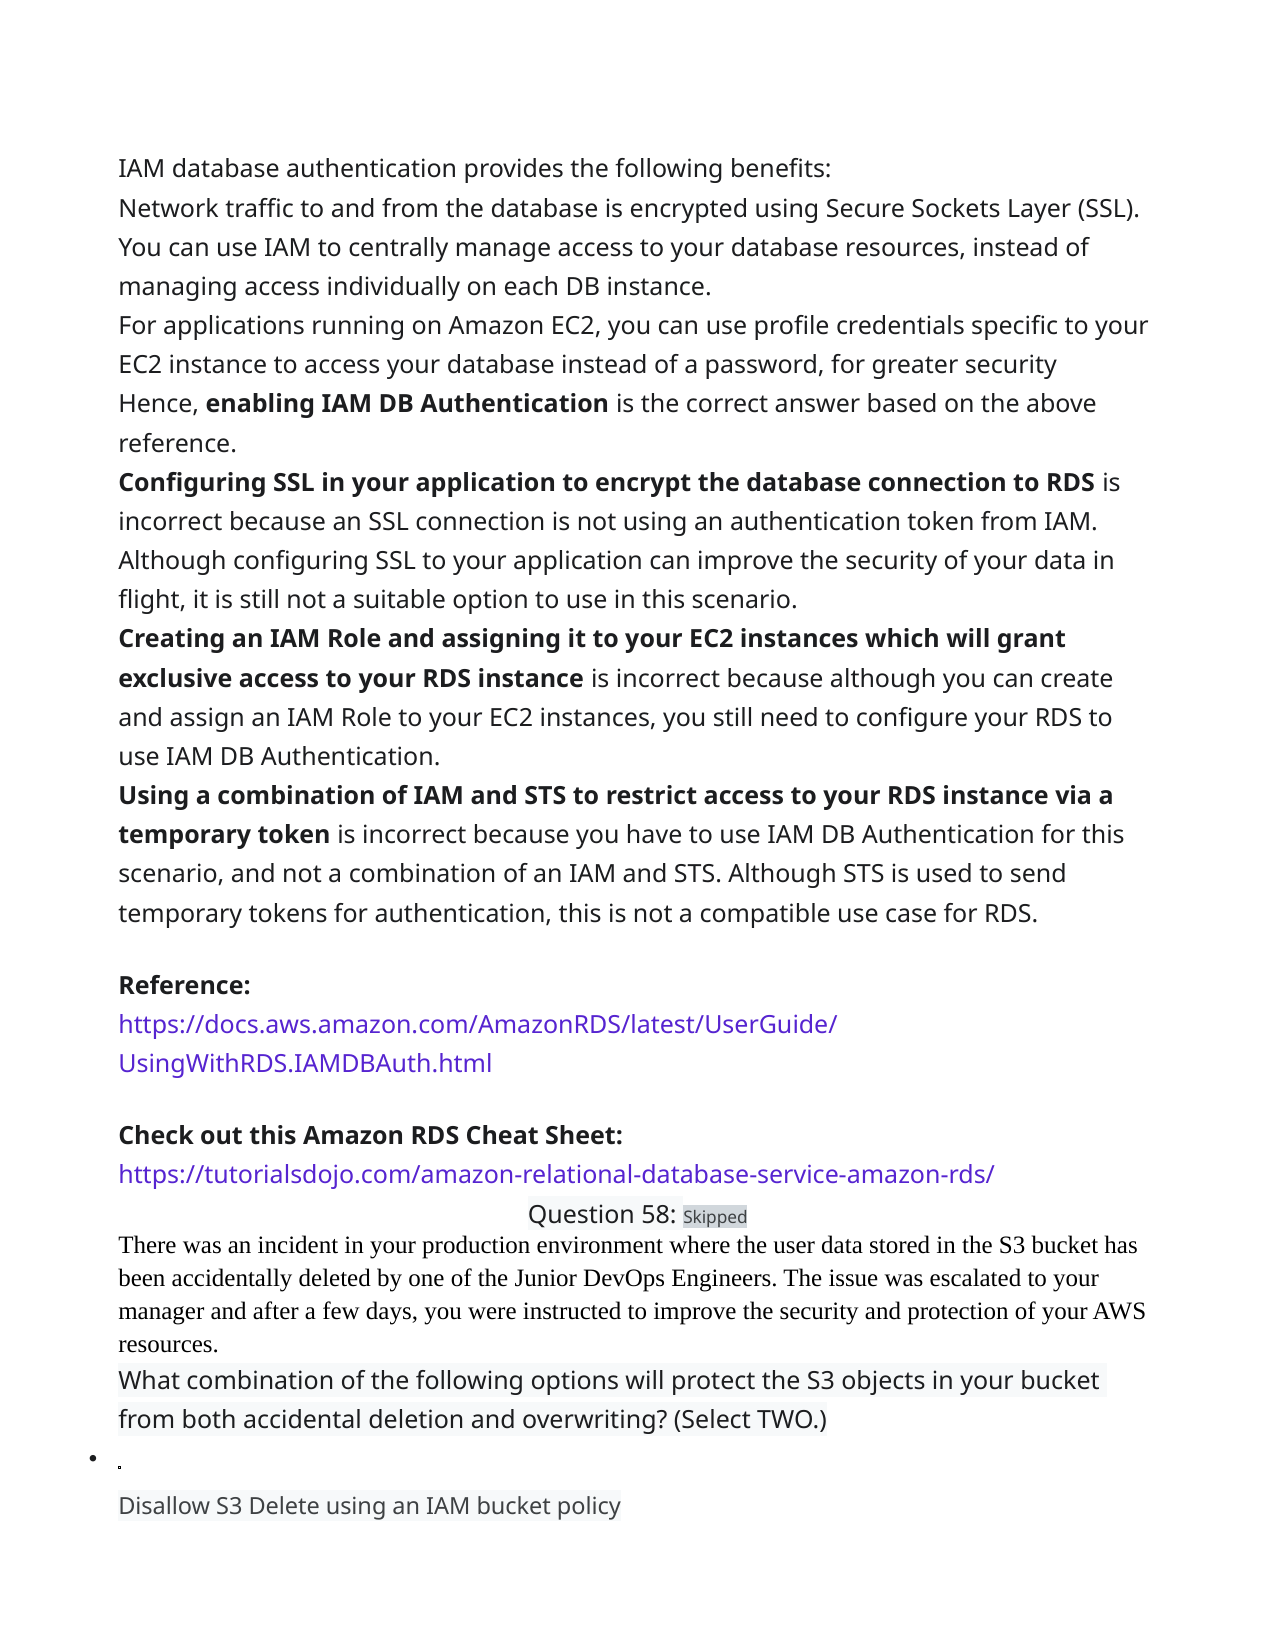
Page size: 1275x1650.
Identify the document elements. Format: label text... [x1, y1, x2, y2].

text https://tutorialsdojo.com/amazon-relational-database-service-amazon-rds/ [118, 1157, 1157, 1191]
text https://docs.aws.amazon.com/AmazonRDS/latest/UserGuide/UsingWithRDS.IAMDBAuth.html [118, 1007, 1157, 1080]
text There was an incident in your production environment where the user data stored in the S3 bucket has been accidentally deleted by one of the Junior DevOps Engineers. The issue was escalated to your manager and after a few days, you were instructed to improve the security and protection of your AWS resources. [118, 1230, 1157, 1358]
text What combination of the following options will protect the S3 objects in your bucket from both accidental deletion and overwriting? (Select TWO.) [118, 1362, 1157, 1436]
text Question 58: Skipped [118, 1196, 1157, 1230]
list Disallow S3 Delete using an IAM bucket policy [118, 1489, 1157, 1521]
text Check out this Amazon RDS Cheat Sheet: [118, 1118, 1157, 1152]
text Hence, enabling IAM DB Authentication is the correct answer based on the above reference. [118, 386, 1157, 459]
text IAM database authentication provides the following benefits: [118, 151, 1157, 185]
text Using a combination of IAM and STS to restrict access to your RDS instance via a temporary token is incorrect because you have to use IAM DB Authentication for this scenario, and not a combination of an IAM and STS. Although STS is used to send temporary tokens for authentication, this is not a compatible use case for RDS. [118, 778, 1157, 929]
list ​ [118, 1441, 1157, 1475]
text Reference: [118, 967, 1157, 1002]
text Configuring SSL in your application to encrypt the database connection to RDS is incorrect because an SSL connection is not using an authentication token from IAM. Although configuring SSL to your application can improve the security of your data in flight, it is still not a suitable option to use in this scenario. [118, 464, 1157, 616]
text Network traffic to and from the database is encrypted using Secure Sockets Layer (SSL). [118, 190, 1157, 224]
text You can use IAM to centrally manage access to your database resources, instead of managing access individually on each DB instance. [118, 229, 1157, 303]
text Creating an IAM Role and assigning it to your EC2 instances which will grant exclusive access to your RDS instance is incorrect because although you can create and assign an IAM Role to your EC2 instances, you still need to configure your RDS to use IAM DB Authentication. [118, 621, 1157, 773]
text For applications running on Amazon EC2, you can use profile credentials specific to your EC2 instance to access your database instead of a password, for greater security [118, 308, 1157, 381]
